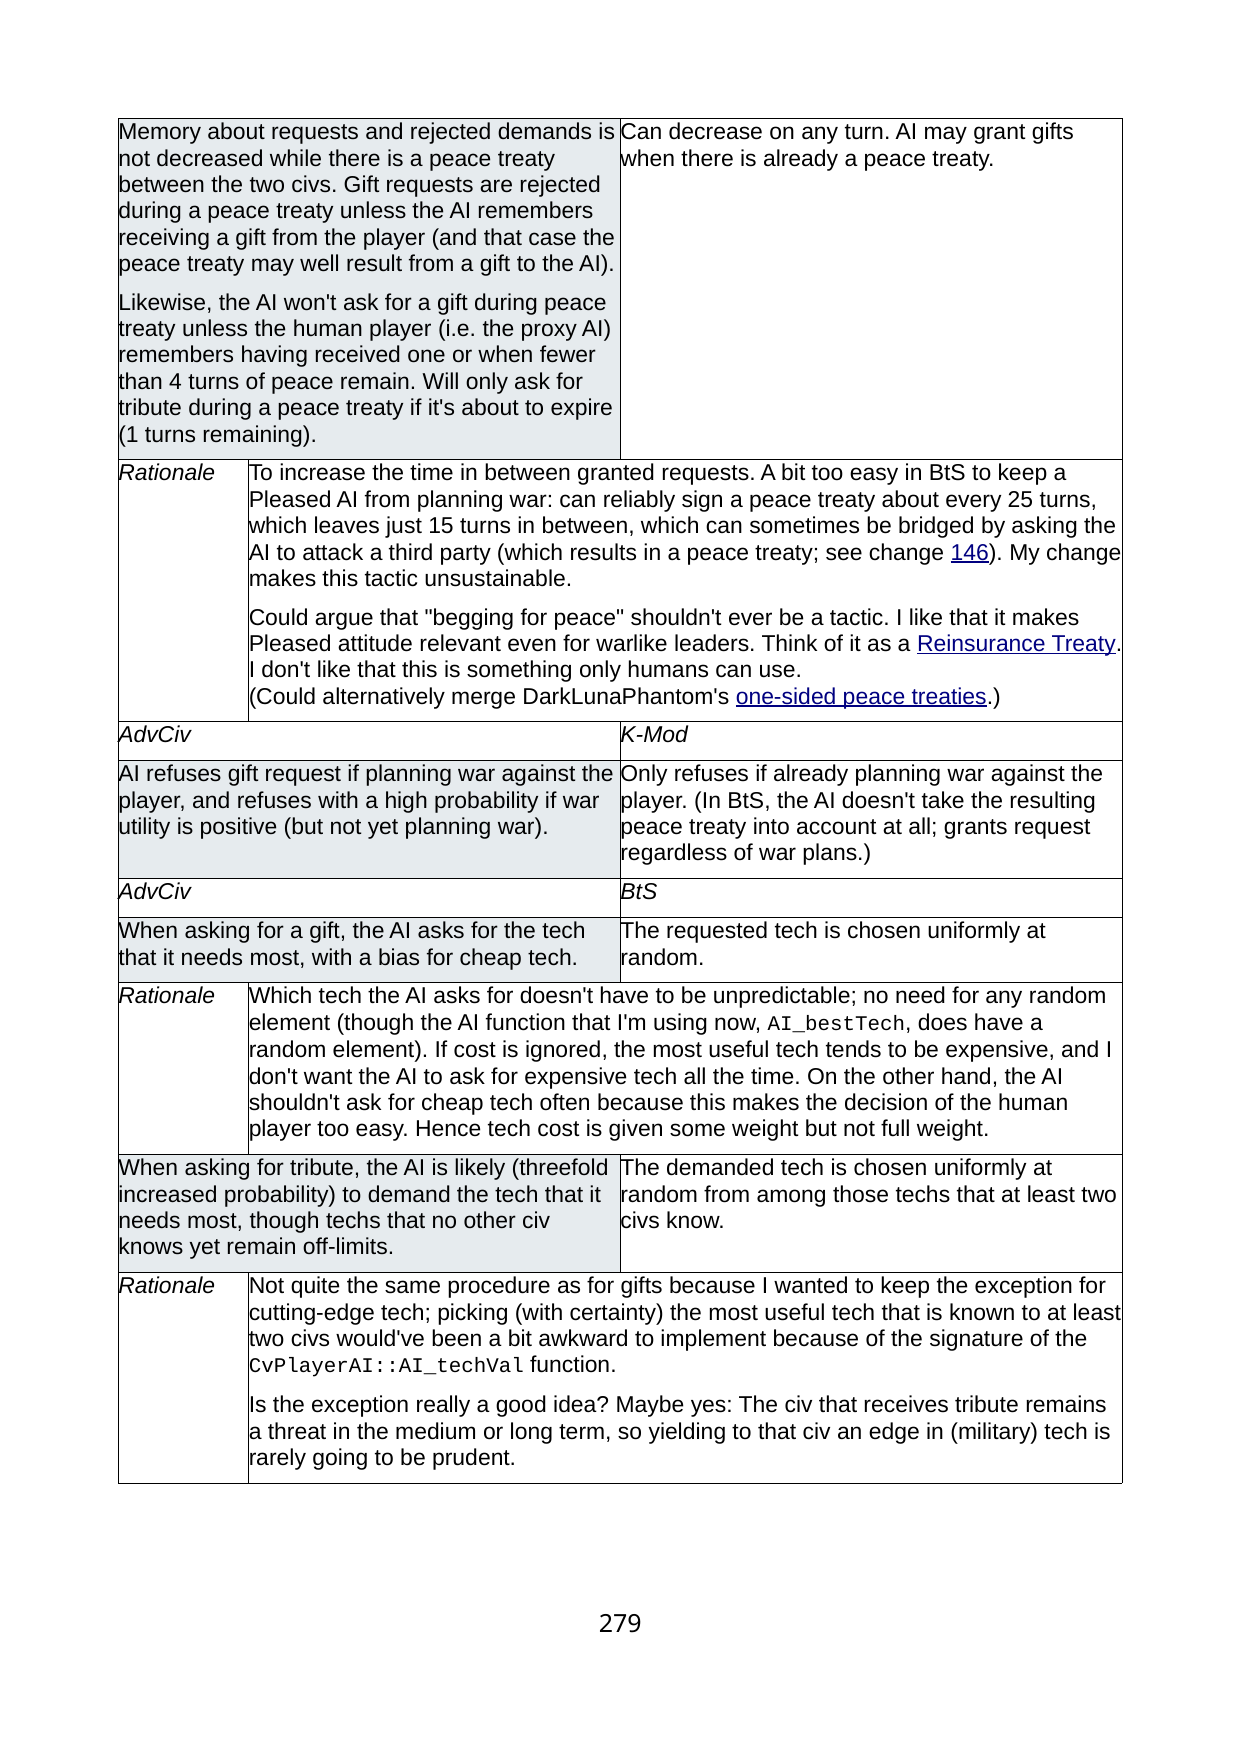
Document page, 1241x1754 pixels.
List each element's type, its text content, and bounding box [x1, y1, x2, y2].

table_cell When asking for a gift, the AI asks for the tech that it needs most, with a bias for cheap tech. [119, 918, 620, 982]
table_cell AdvCiv [119, 722, 620, 760]
table_cell The requested tech is chosen uniformly at random. [621, 918, 1122, 982]
table_cell AI refuses gift request if planning war against the player, and refuses with a high probability if war utility is positive (but not yet planning war). [119, 761, 620, 878]
table_cell The demanded tech is chosen uniformly at random from among those techs that at least two civs know. [621, 1155, 1122, 1272]
table_cell K-Mod [621, 722, 1122, 760]
table_cell Rationale [119, 1273, 248, 1483]
table_cell AdvCiv [119, 879, 620, 917]
table_cell BtS [621, 879, 1122, 917]
table_cell When asking for tribute, the AI is likely (threefold increased probability) to demand the tech that it needs most, though techs that no other civ knows yet remain off-limits. [119, 1155, 620, 1272]
table_cell To increase the time in between granted requests. A bit too easy in BtS to keep a Pleased AI from planning war: can reliably sign a peace treaty about every 25 turns, which leaves just 15 turns in between, which can sometimes be bridged by asking the AI to attack a third party (which results in a peace treaty; see change 146). My change makes this tactic unsustainable. Could argue that "begging for peace" shouldn't ever be a tactic. I like that it makes Pleased attitude relevant even for warlike leaders. Think of it as a Reinsurance Treaty. I don't like that this is something only humans can use. (Could alternatively merge DarkLunaPhantom's one-sided peace treaties.) [249, 460, 1122, 721]
table_cell Rationale [119, 983, 248, 1154]
table_cell Which tech the AI asks for doesn't have to be unpredictable; no need for any random element (though the AI function that I'm using now, AI_bestTech, does have a random element). If cost is ignored, the most useful tech tends to be expensive, and I don't want the AI to ask for expensive tech all the time. On the other hand, the AI shouldn't ask for cheap tech often because this makes the decision of the human player too easy. Hence tech cost is given some weight but not full weight. [249, 983, 1122, 1154]
table_cell Can decrease on any turn. AI may grant gifts when there is already a peace treaty. [621, 119, 1122, 459]
table_cell Not quite the same procedure as for gifts because I wanted to keep the exception for cutting-edge tech; picking (with certainty) the most useful tech that is known to at least two civs would've been a bit awkward to implement because of the signature of the CvPlayerAI::AI_techVal function. Is the exception really a good idea? Maybe yes: The civ that receives tribute remains a threat in the medium or long term, so yielding to that civ an edge in (military) tech is rarely going to be prudent. [249, 1273, 1122, 1483]
table_cell Memory about requests and rejected demands is not decreased while there is a peace treaty between the two civs. Gift requests are rejected during a peace treaty unless the AI remembers receiving a gift from the player (and that case the peace treaty may well result from a gift to the AI). Likewise, the AI won't ask for a gift during peace treaty unless the human player (i.e. the proxy AI) remembers having received one or when fewer than 4 turns of peace remain. Will only ask for tribute during a peace treaty if it's about to expire (1 turns remaining). [119, 119, 620, 459]
table_cell Rationale [119, 460, 248, 721]
table_cell Only refuses if already planning war against the player. (In BtS, the AI doesn't take the resulting peace treaty into account at all; grants request regardless of war plans.) [621, 761, 1122, 878]
